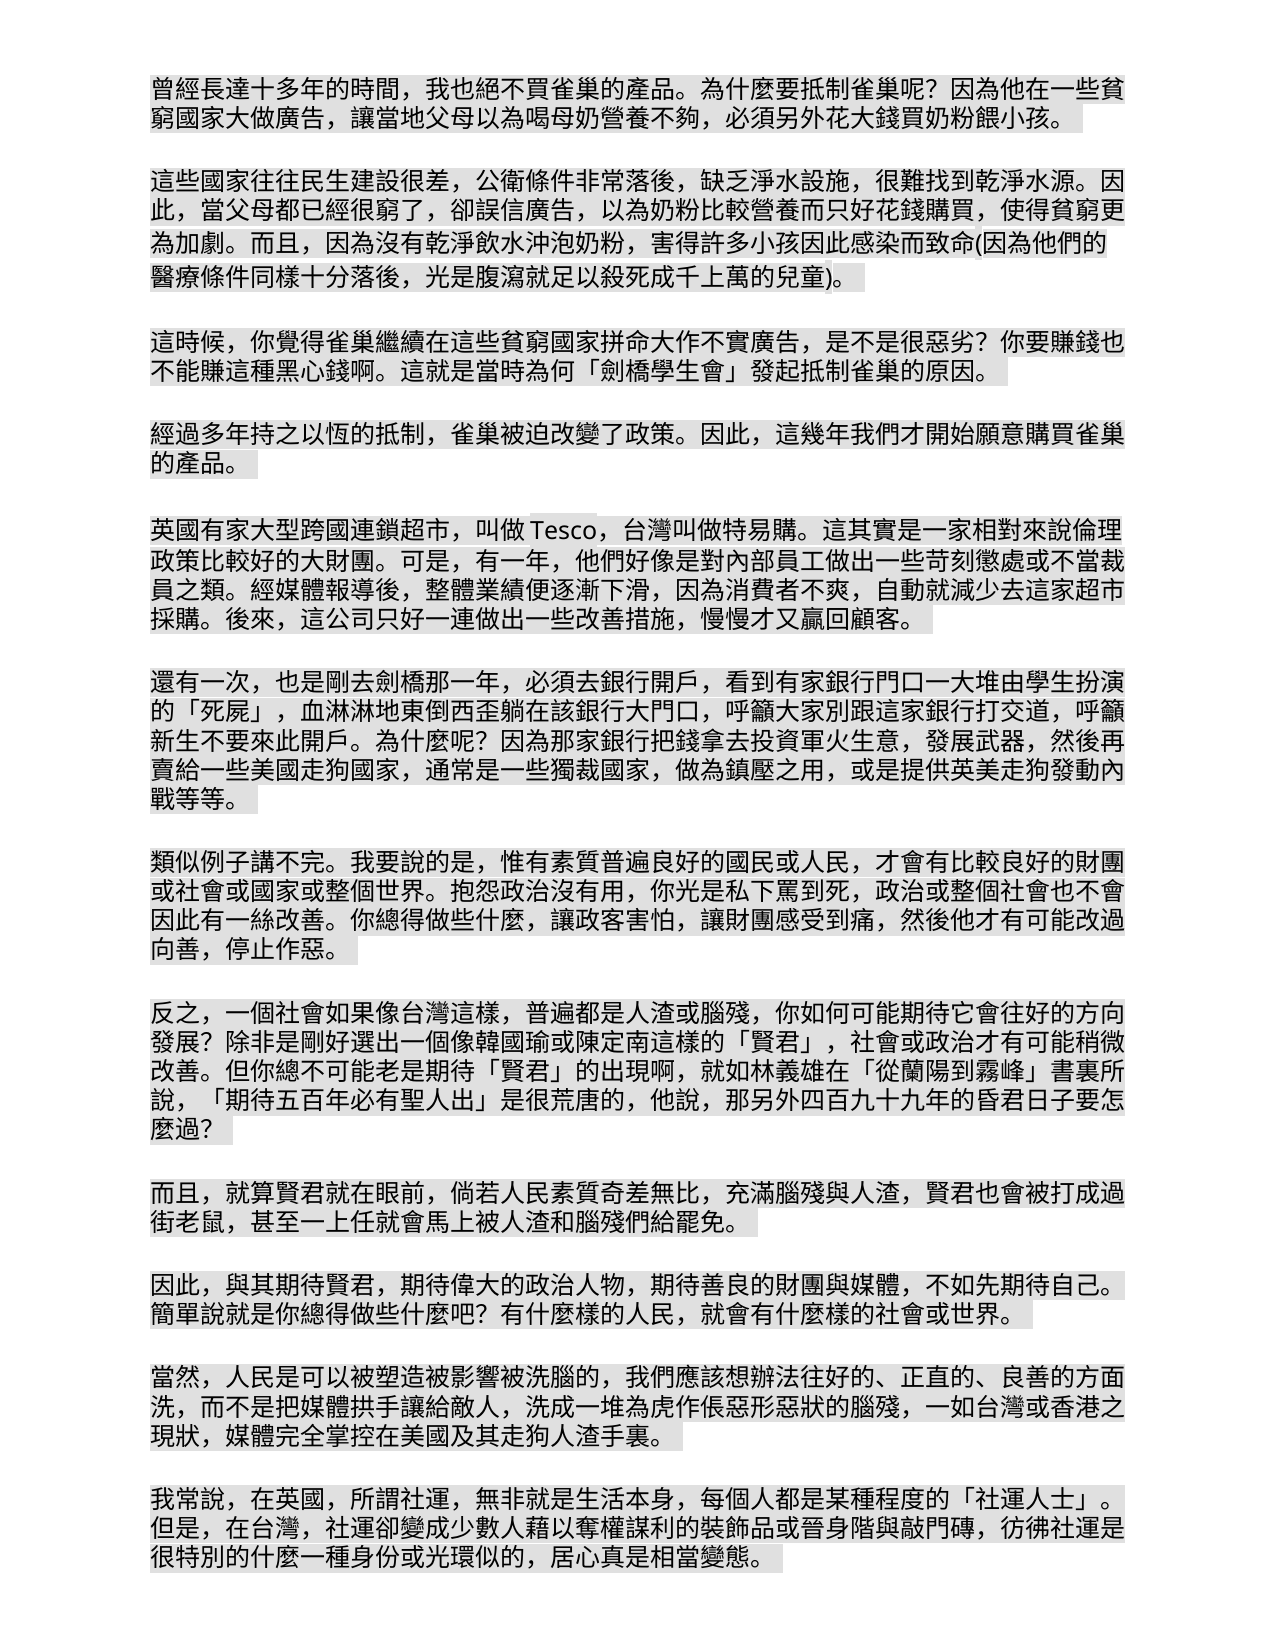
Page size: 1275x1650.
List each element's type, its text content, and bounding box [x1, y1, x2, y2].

text 曾經長達十多年的時間，我也絕不買雀巢的產品。為什麼要抵制雀巢呢？因為他在一些貧窮國家大做廣告，讓當地父母以為喝母奶營養不夠，必須另外花大錢買奶粉餵小孩。 這些國家往往民生建設很差，公衛條件非常落後，缺乏淨水設施，很難找到乾淨水源。因此，當父母都已經很窮了，卻誤信廣告，以為奶粉比較營養而只好花錢購買，使得貧窮更為加劇。而且，因為沒有乾淨飲水沖泡奶粉，害得許多小孩因此感染而致命(因為他們的醫療條件同樣十分落後，光是腹瀉就足以殺死成千上萬的兒童)。 這時候，你覺得雀巢繼續在這些貧窮國家拼命大作不實廣告，是不是很惡劣？你要賺錢也不能賺這種黑心錢啊。這就是當時為何「劍橋學生會」發起抵制雀巢的原因。 經過多年持之以恆的抵制，雀巢被迫改變了政策。因此，這幾年我們才開始願意購買雀巢的產品。 英國有家大型跨國連鎖超市，叫做Tesco，台灣叫做特易購。這其實是一家相對來說倫理政策比較好的大財團。可是，有一年，他們好像是對內部員工做出一些苛刻懲處或不當裁員之類。經媒體報導後，整體業績便逐漸下滑，因為消費者不爽，自動就減少去這家超市採購。後來，這公司只好一連做出一些改善措施，慢慢才又贏回顧客。 還有一次，也是剛去劍橋那一年，必須去銀行開戶，看到有家銀行門口一大堆由學生扮演的「死屍」，血淋淋地東倒西歪躺在該銀行大門口，呼籲大家別跟這家銀行打交道，呼籲新生不要來此開戶。為什麼呢？因為那家銀行把錢拿去投資軍火生意，發展武器，然後再賣給一些美國走狗國家，通常是一些獨裁國家，做為鎮壓之用，或是提供英美走狗發動內戰等等。 類似例子講不完。我要說的是，惟有素質普遍良好的國民或人民，才會有比較良好的財團或社會或國家或整個世界。抱怨政治沒有用，你光是私下罵到死，政治或整個社會也不會因此有一絲改善。你總得做些什麼，讓政客害怕，讓財團感受到痛，然後他才有可能改過向善，停止作惡。 反之，一個社會如果像台灣這樣，普遍都是人渣或腦殘，你如何可能期待它會往好的方向發展？除非是剛好選出一個像韓國瑜或陳定南這樣的「賢君」，社會或政治才有可能稍微改善。但你總不可能老是期待「賢君」的出現啊，就如林義雄在「從蘭陽到霧峰」書裏所說，「期待五百年必有聖人出」是很荒唐的，他說，那另外四百九十九年的昏君日子要怎麼過？ 而且，就算賢君就在眼前，倘若人民素質奇差無比，充滿腦殘與人渣，賢君也會被打成過街老鼠，甚至一上任就會馬上被人渣和腦殘們給罷免。 因此，與其期待賢君，期待偉大的政治人物，期待善良的財團與媒體，不如先期待自己。簡單說就是你總得做些什麼吧？有什麼樣的人民，就會有什麼樣的社會或世界。 當然，人民是可以被塑造被影響被洗腦的，我們應該想辦法往好的、正直的、良善的方面洗，而不是把媒體拱手讓給敵人，洗成一堆為虎作倀惡形惡狀的腦殘，一如台灣或香港之現狀，媒體完全掌控在美國及其走狗人渣手裏。 我常說，在英國，所謂社運，無非就是生活本身，每個人都是某種程度的「社運人士」。但是，在台灣，社運卻變成少數人藉以奪權謀利的裝飾品或晉身階與敲門磚，彷彿社運是很特別的什麼一種身份或光環似的，居心真是相當變態。 [150, 75, 1125, 1573]
